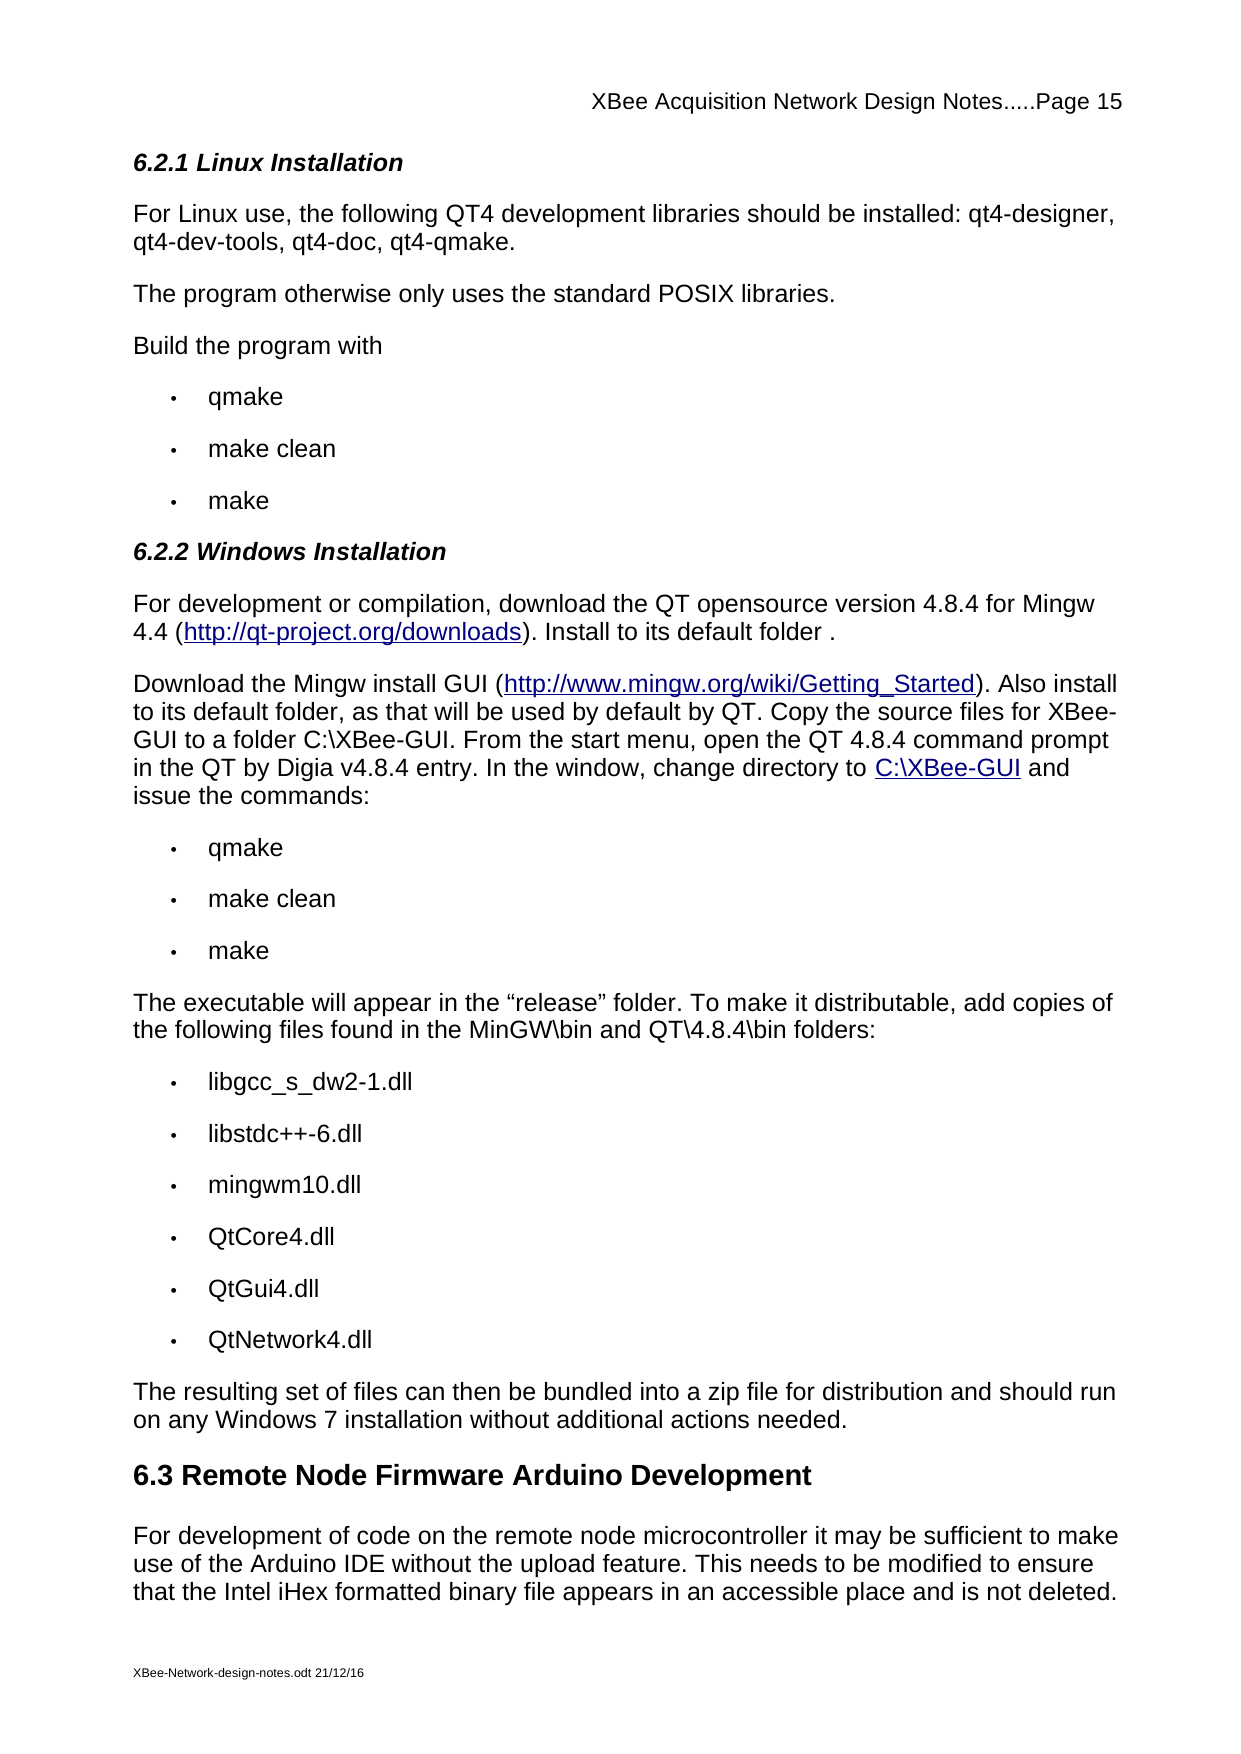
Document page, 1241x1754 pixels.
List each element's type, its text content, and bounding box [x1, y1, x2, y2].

subtitle Windows Installation [133, 538, 1123, 566]
list make clean [170, 885, 1123, 913]
list make clean [170, 435, 1123, 463]
text The executable will appear in the “release” folder. To make it distributable, add copies of the following files found in the MinGW\bin and QT\4.8.4\bin folders: [133, 988, 1123, 1044]
subtitle Linux Installation [133, 149, 1123, 177]
list qmake [170, 833, 1123, 861]
text Build the program with [133, 332, 1123, 360]
text For development or compilation, download the QT opensource version 4.8.4 for Mingw 4.4 (http://qt-project.org/downloads). Install to its default folder . [133, 590, 1123, 646]
text For Linux use, the following QT4 development libraries should be installed: qt4-designer, qt4-dev-tools, qt4-doc, qt4-qmake. [133, 200, 1123, 256]
list make [170, 487, 1123, 515]
text Download the Mingw install GUI (http://www.mingw.org/wiki/Getting_Started). Also install to its default folder, as that will be used by default by QT. Copy the source files for XBee-GUI to a folder C:\XBee-GUI. From the start menu, open the QT 4.8.4 command prompt in the QT by Digia v4.8.4 entry. In the window, change directory to C:\XBee-GUI and issue the commands: [133, 670, 1123, 810]
list QtGui4.dll [170, 1275, 1123, 1303]
text The resulting set of files can then be bundled into a zip file for distribution and should run on any Windows 7 installation without additional actions needed. [133, 1378, 1123, 1434]
text For development of code on the remote node microcontroller it may be sufficient to make use of the Arduino IDE without the upload feature. This needs to be modified to ensure that the Intel iHex formatted binary file appears in an accessible place and is not deleted. [133, 1522, 1123, 1606]
list QtCore4.dll [170, 1223, 1123, 1251]
list libstdc++-6.dll [170, 1120, 1123, 1148]
list libgcc_s_dw2-1.dll [170, 1068, 1123, 1096]
subtitle Remote Node Firmware Arduino Development [133, 1459, 1123, 1491]
list mingwm10.dll [170, 1171, 1123, 1199]
list qmake [170, 383, 1123, 411]
list QtNetwork4.dll [170, 1326, 1123, 1354]
text The program otherwise only uses the standard POSIX libraries. [133, 280, 1123, 308]
list make [170, 937, 1123, 965]
